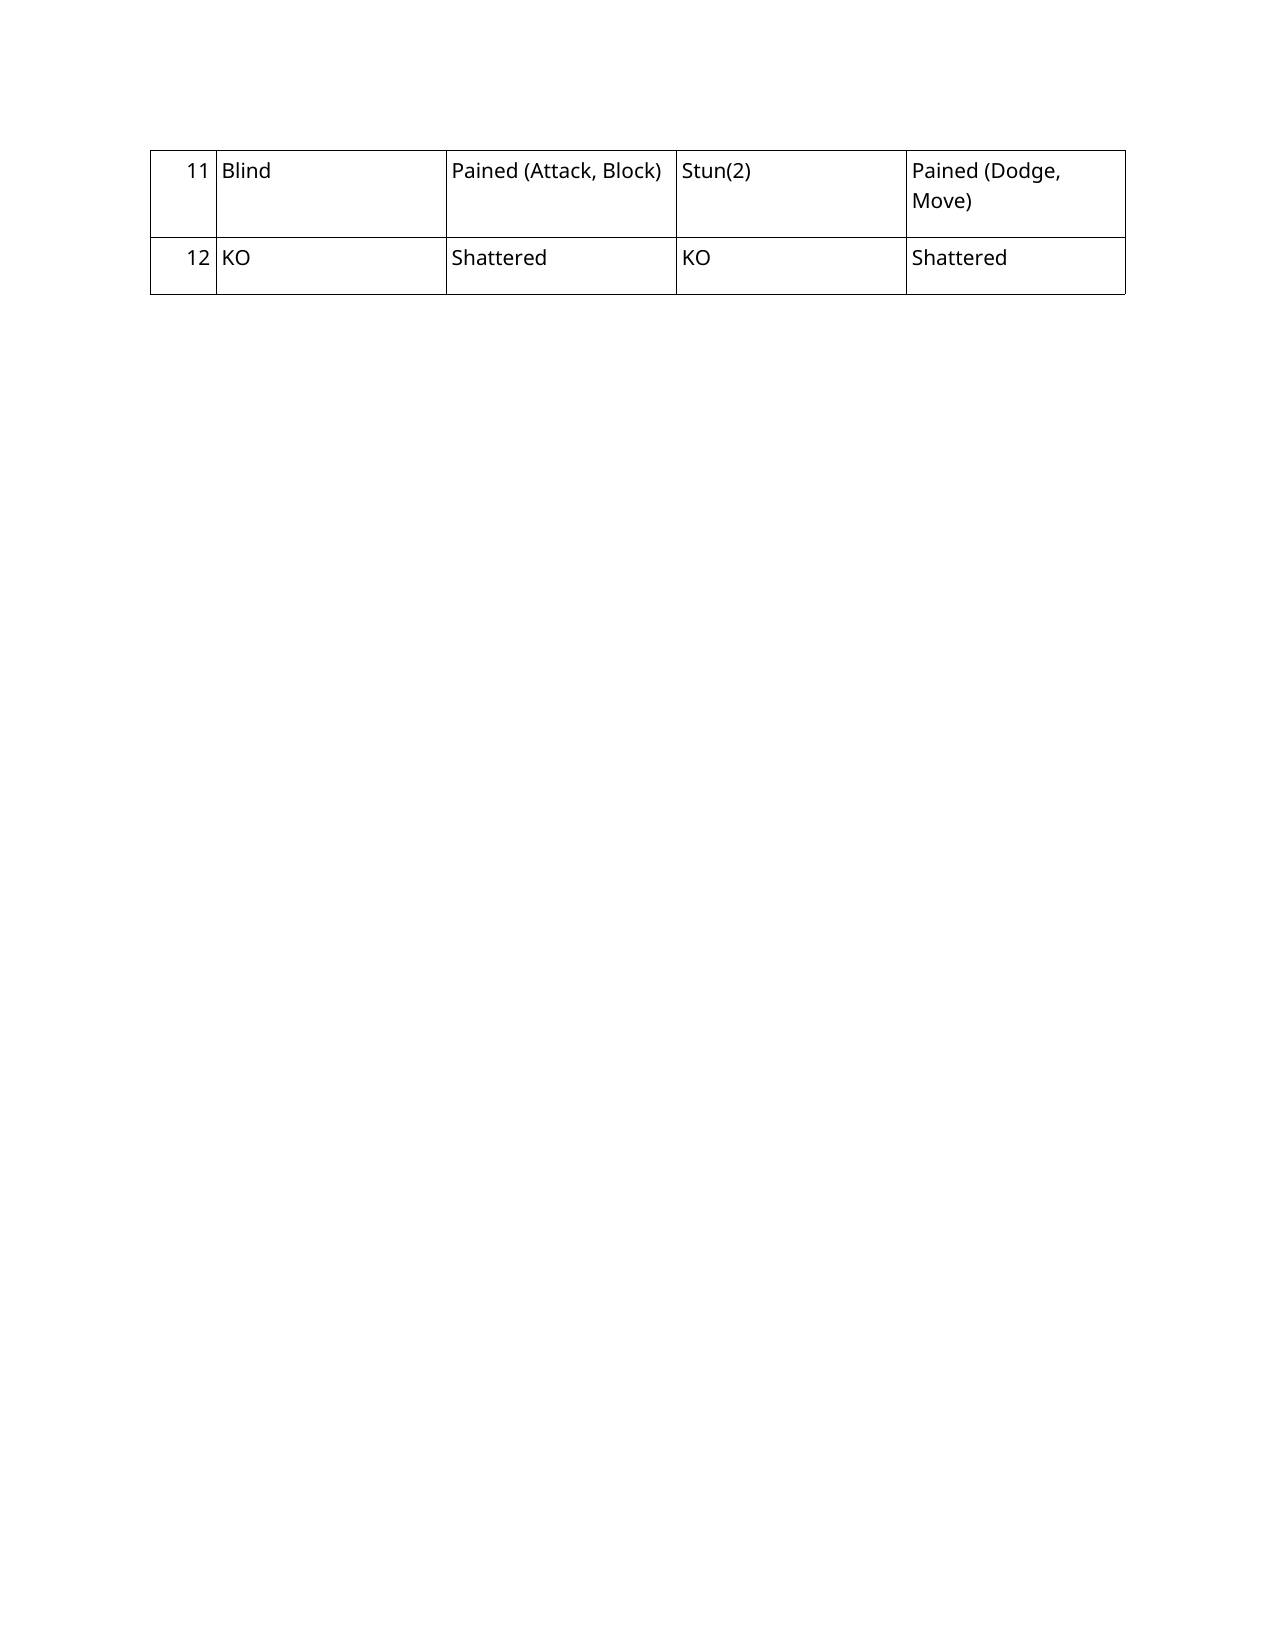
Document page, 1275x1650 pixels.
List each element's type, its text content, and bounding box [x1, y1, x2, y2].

table_cell Shattered [447, 238, 676, 293]
table_cell 11 [151, 151, 216, 237]
table_cell Shattered [907, 238, 1125, 293]
table_cell Pained (Attack, Block) [447, 151, 676, 237]
table_cell Stun(2) [677, 151, 906, 237]
table_cell KO [677, 238, 906, 293]
table_cell Pained (Dodge, Move) [907, 151, 1125, 237]
table_cell 12 [151, 238, 216, 293]
table_cell Blind [217, 151, 446, 237]
table_cell KO [217, 238, 446, 293]
